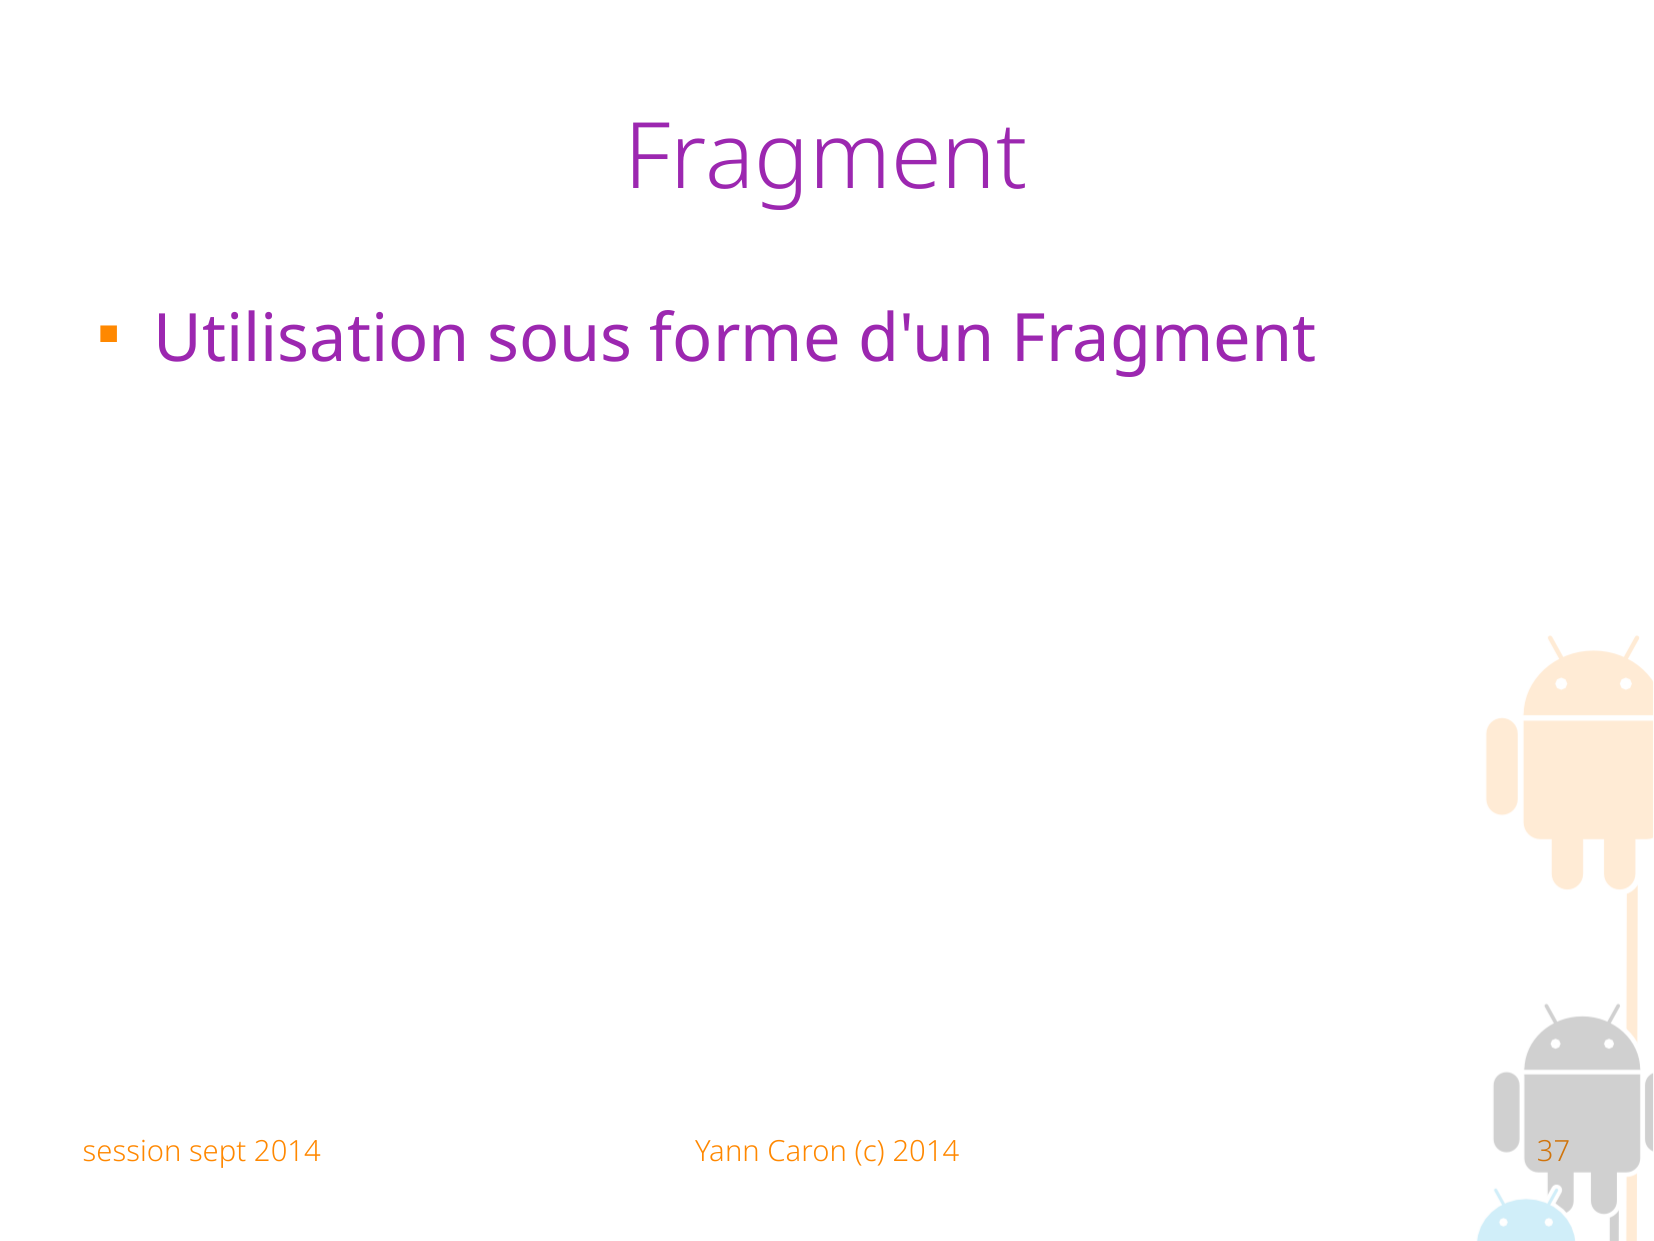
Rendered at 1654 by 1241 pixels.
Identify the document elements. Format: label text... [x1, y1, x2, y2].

list Utilisation sous forme d'un Fragment [82, 290, 1571, 1010]
picture [240, 423, 1654, 1241]
title Fragment [82, 49, 1571, 257]
